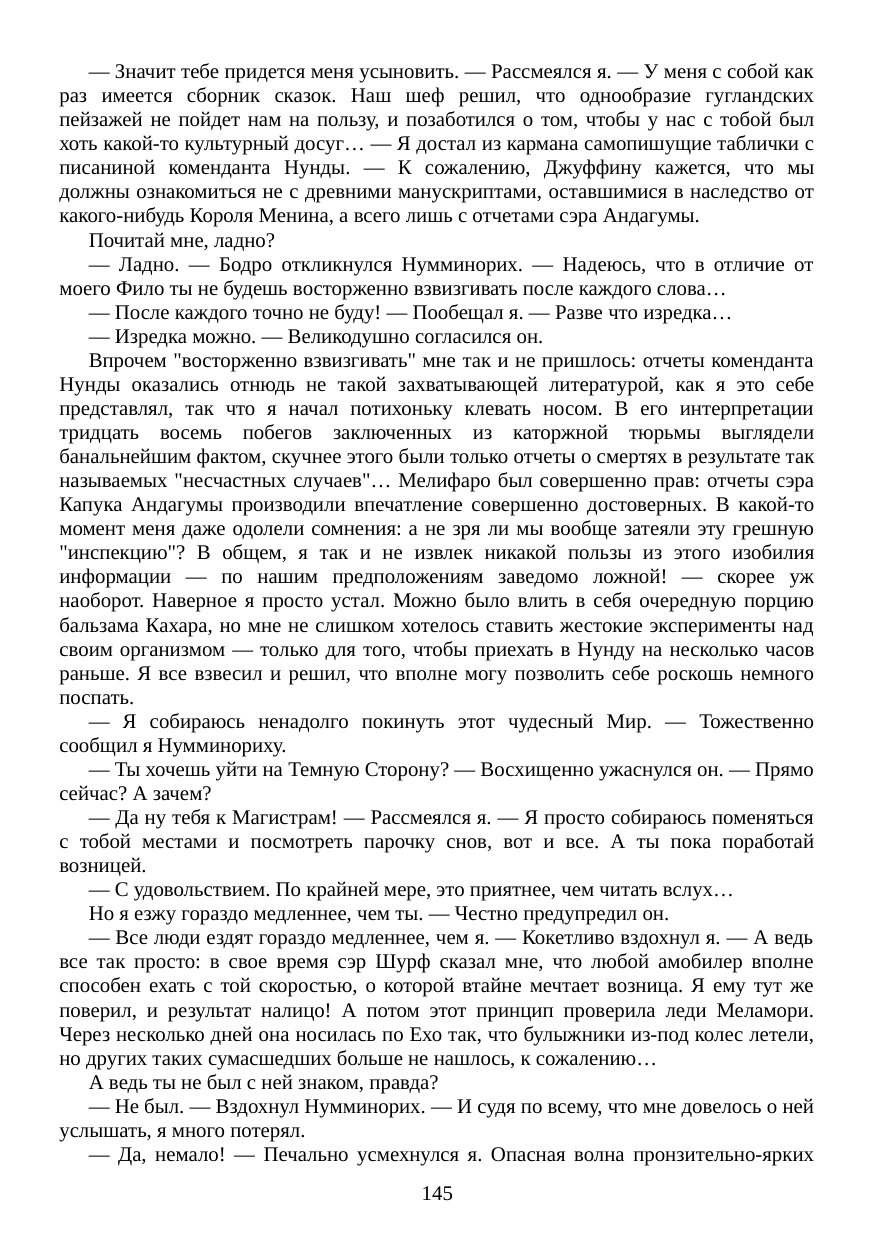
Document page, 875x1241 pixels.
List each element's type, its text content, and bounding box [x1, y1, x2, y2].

text — Да, немало! — Печально усмехнулся я. Опасная волна пронзительно-ярких [59, 1142, 815, 1166]
text — Изредка можно. — Великодушно согласился он. [59, 324, 815, 348]
text — Все люди ездят гораздо медленнее, чем я. — Кокетливо вздохнул я. — А ведь все так просто: в свое время сэр Шурф сказал мне, что любой амобилер вполне способен ехать с той скоростью, о которой втайне мечтает возница. Я ему тут же поверил, и результат налицо! А потом этот принцип проверила леди Меламори. Через несколько дней она носилась по Ехо так, что булыжники из-под колес летели, но других таких сумасшедших больше не нашлось, к сожалению… [59, 925, 815, 1070]
text — С удовольствием. По крайней мере, это приятнее, чем читать вслух… [59, 877, 815, 901]
text — Да ну тебя к Магистрам! — Рассмеялся я. — Я просто собираюсь поменяться с тобой местами и посмотреть парочку снов, вот и все. А ты пока поработай возницей. [59, 805, 815, 877]
text А ведь ты не был с ней знаком, правда? [59, 1070, 815, 1094]
text Впрочем "восторженно взвизгивать" мне так и не пришлось: отчеты коменданта Нунды оказались отнюдь не такой захватывающей литературой, как я это себе представлял, так что я начал потихоньку клевать носом. В его интерпретации тридцать восемь побегов заключенных из каторжной тюрьмы выглядели банальнейшим фактом, скучнее этого были только отчеты о смертях в результате так называемых "несчастных случаев"… Мелифаро был совершенно прав: отчеты сэра Капука Андагумы производили впечатление совершенно достоверных. В какой-то момент меня даже одолели сомнения: а не зря ли мы вообще затеяли эту грешную "инспекцию"? В общем, я так и не извлек никакой пользы из этого изобилия информации — по нашим предположениям заведомо ложной! — скорее уж наоборот. Наверное я просто устал. Можно было влить в себя очередную порцию бальзама Кахара, но мне не слишком хотелось ставить жестокие эксперименты над своим организмом — только для того, чтобы приехать в Нунду на несколько часов раньше. Я все взвесил и решил, что вполне могу позволить себе роскошь немного поспать. [59, 348, 815, 709]
text — Ладно. — Бодро откликнулся Нумминорих. — Надеюсь, что в отличие от моего Фило ты не будешь восторженно взвизгивать после каждого слова… [59, 252, 815, 300]
text — Значит тебе придется меня усыновить. — Рассмеялся я. — У меня с собой как раз имеется сборник сказок. Наш шеф решил, что однообразие гугландских пейзажей не пойдет нам на пользу, и позаботился о том, чтобы у нас с тобой был хоть какой-то культурный досуг… — Я достал из кармана самопишущие таблички с писаниной коменданта Нунды. — К сожалению, Джуффину кажется, что мы должны ознакомиться не с древними манускриптами, оставшимися в наследство от какого-нибудь Короля Менина, а всего лишь с отчетами сэра Андагумы. [59, 59, 815, 227]
text — Ты хочешь уйти на Темную Сторону? — Восхищенно ужаснулся он. — Прямо сейчас? А зачем? [59, 757, 815, 805]
text — Я собираюсь ненадолго покинуть этот чудесный Мир. — Тожественно сообщил я Нумминориху. [59, 709, 815, 757]
text Почитай мне, ладно? [59, 227, 815, 252]
text — После каждого точно не буду! — Пообещал я. — Разве что изредка… [59, 300, 815, 324]
text Но я езжу гораздо медленнее, чем ты. — Честно предупредил он. [59, 901, 815, 925]
text — Не был. — Вздохнул Нумминорих. — И судя по всему, что мне довелось о ней услышать, я много потерял. [59, 1094, 815, 1142]
